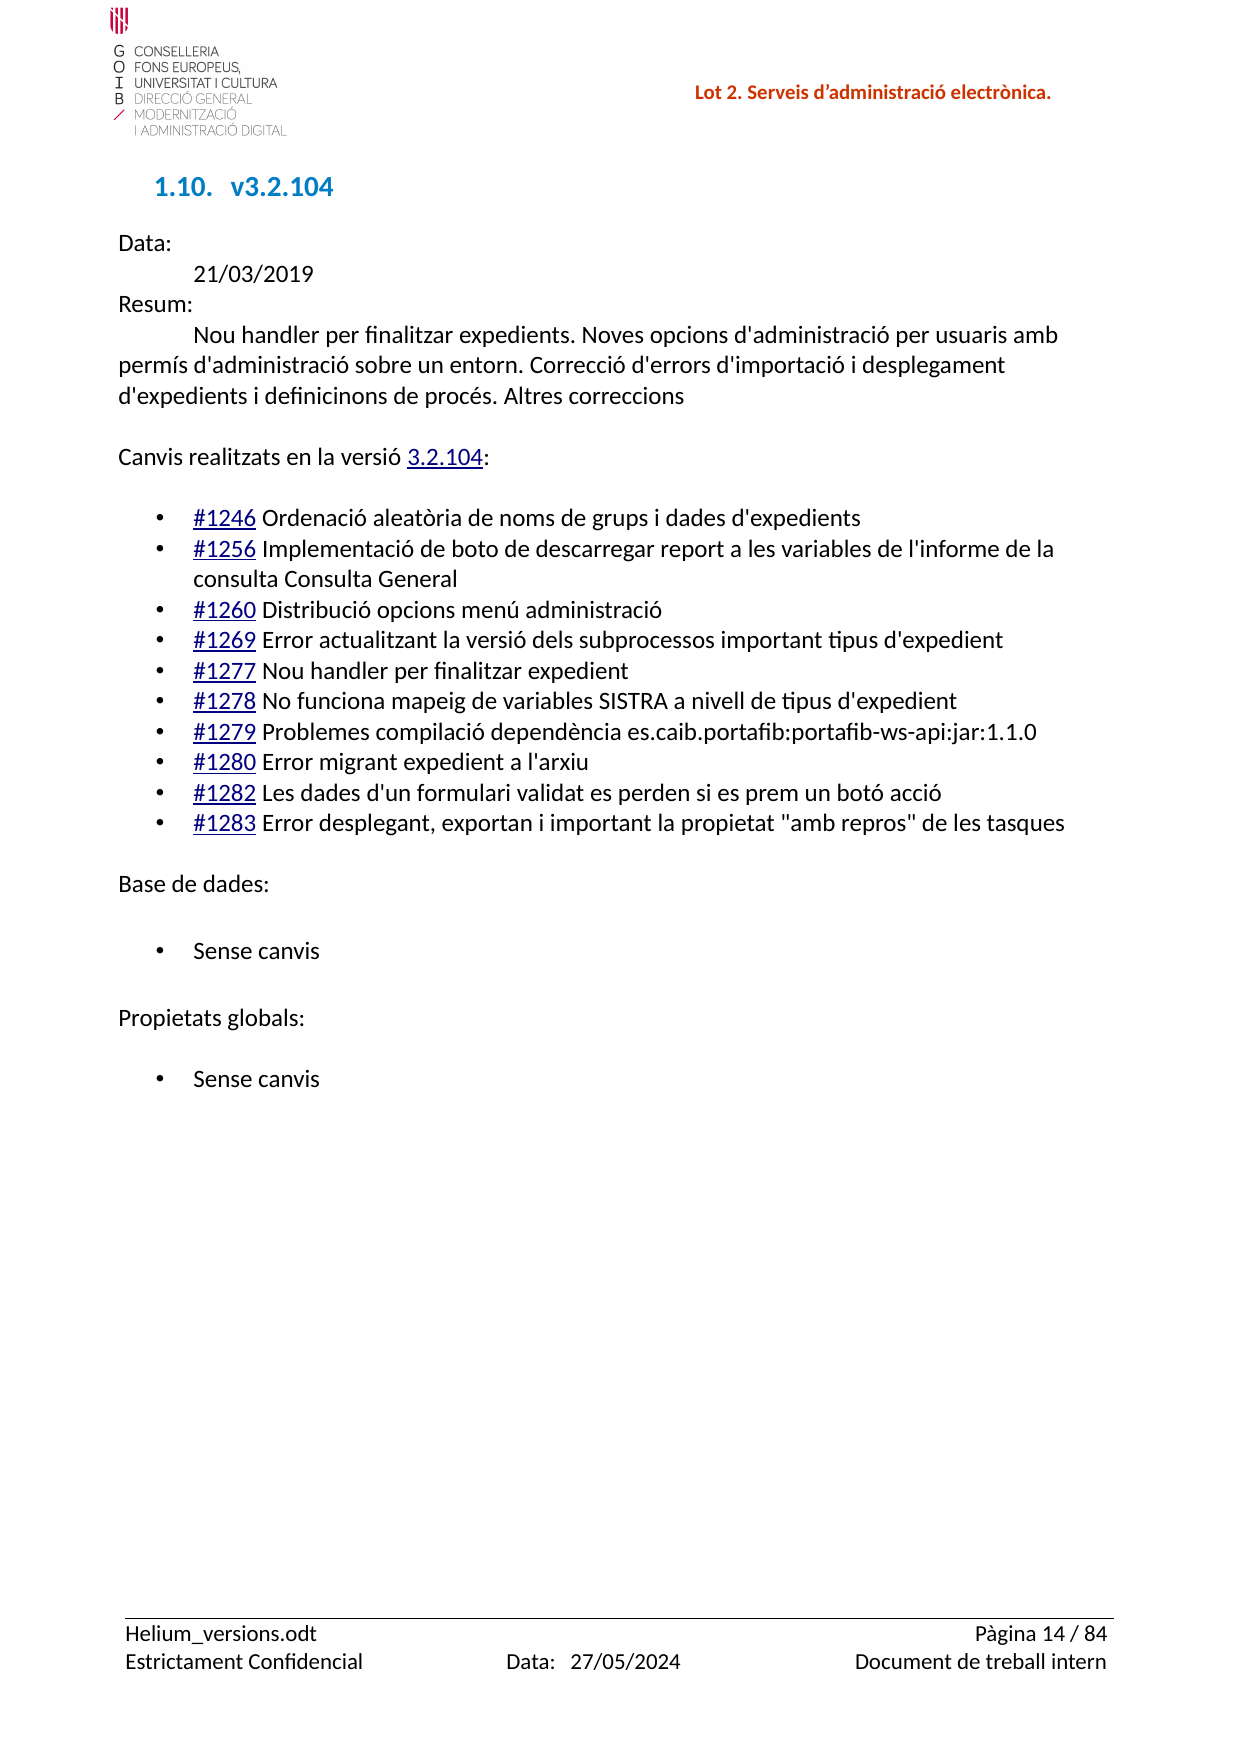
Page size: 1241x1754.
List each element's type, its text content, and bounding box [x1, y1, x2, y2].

list #1260 Distribució opcions menú administració [156, 594, 1122, 624]
text Resum: [118, 289, 1122, 319]
text Nou handler per finalitzar expedients. Noves opcions d'administració per usuaris amb permís d'administració sobre un entorn. Correcció d'errors d'importació i desplegament d'expedients i definicinons de procés. Altres correccions [118, 319, 1122, 411]
list #1279 Problemes compilació dependència es.caib.portafib:portafib-ws-api:jar:1.1.0 [156, 716, 1122, 746]
list Sense canvis [156, 1063, 1122, 1094]
text Base de dades: [118, 868, 1122, 899]
list #1277 Nou handler per finalitzar expedient [156, 655, 1122, 685]
list #1246 Ordenació aleatòria de noms de grups i dades d'expedients [156, 502, 1122, 533]
subtitle v3.2.104 [153, 168, 1122, 204]
text Propietats globals: [118, 1002, 1122, 1033]
text 21/03/2019 [118, 258, 1122, 289]
list #1280 Error migrant expedient a l'arxiu [156, 746, 1122, 777]
list Sense canvis [156, 936, 1122, 966]
text Data: [118, 228, 1122, 258]
text Canvis realitzats en la versió 3.2.104: [118, 441, 1122, 472]
list #1269 Error actualitzant la versió dels subprocessos important tipus d'expedient [156, 624, 1122, 655]
list #1282 Les dades d'un formulari validat es perden si es prem un botó acció [156, 777, 1122, 807]
list #1278 No funciona mapeig de variables SISTRA a nivell de tipus d'expedient [156, 685, 1122, 716]
list #1283 Error desplegant, exportan i important la propietat "amb repros" de les tasques [156, 807, 1122, 838]
list #1256 Implementació de boto de descarregar report a les variables de l'informe de la consulta Consulta General [156, 533, 1122, 594]
picture [100, 0, 297, 144]
